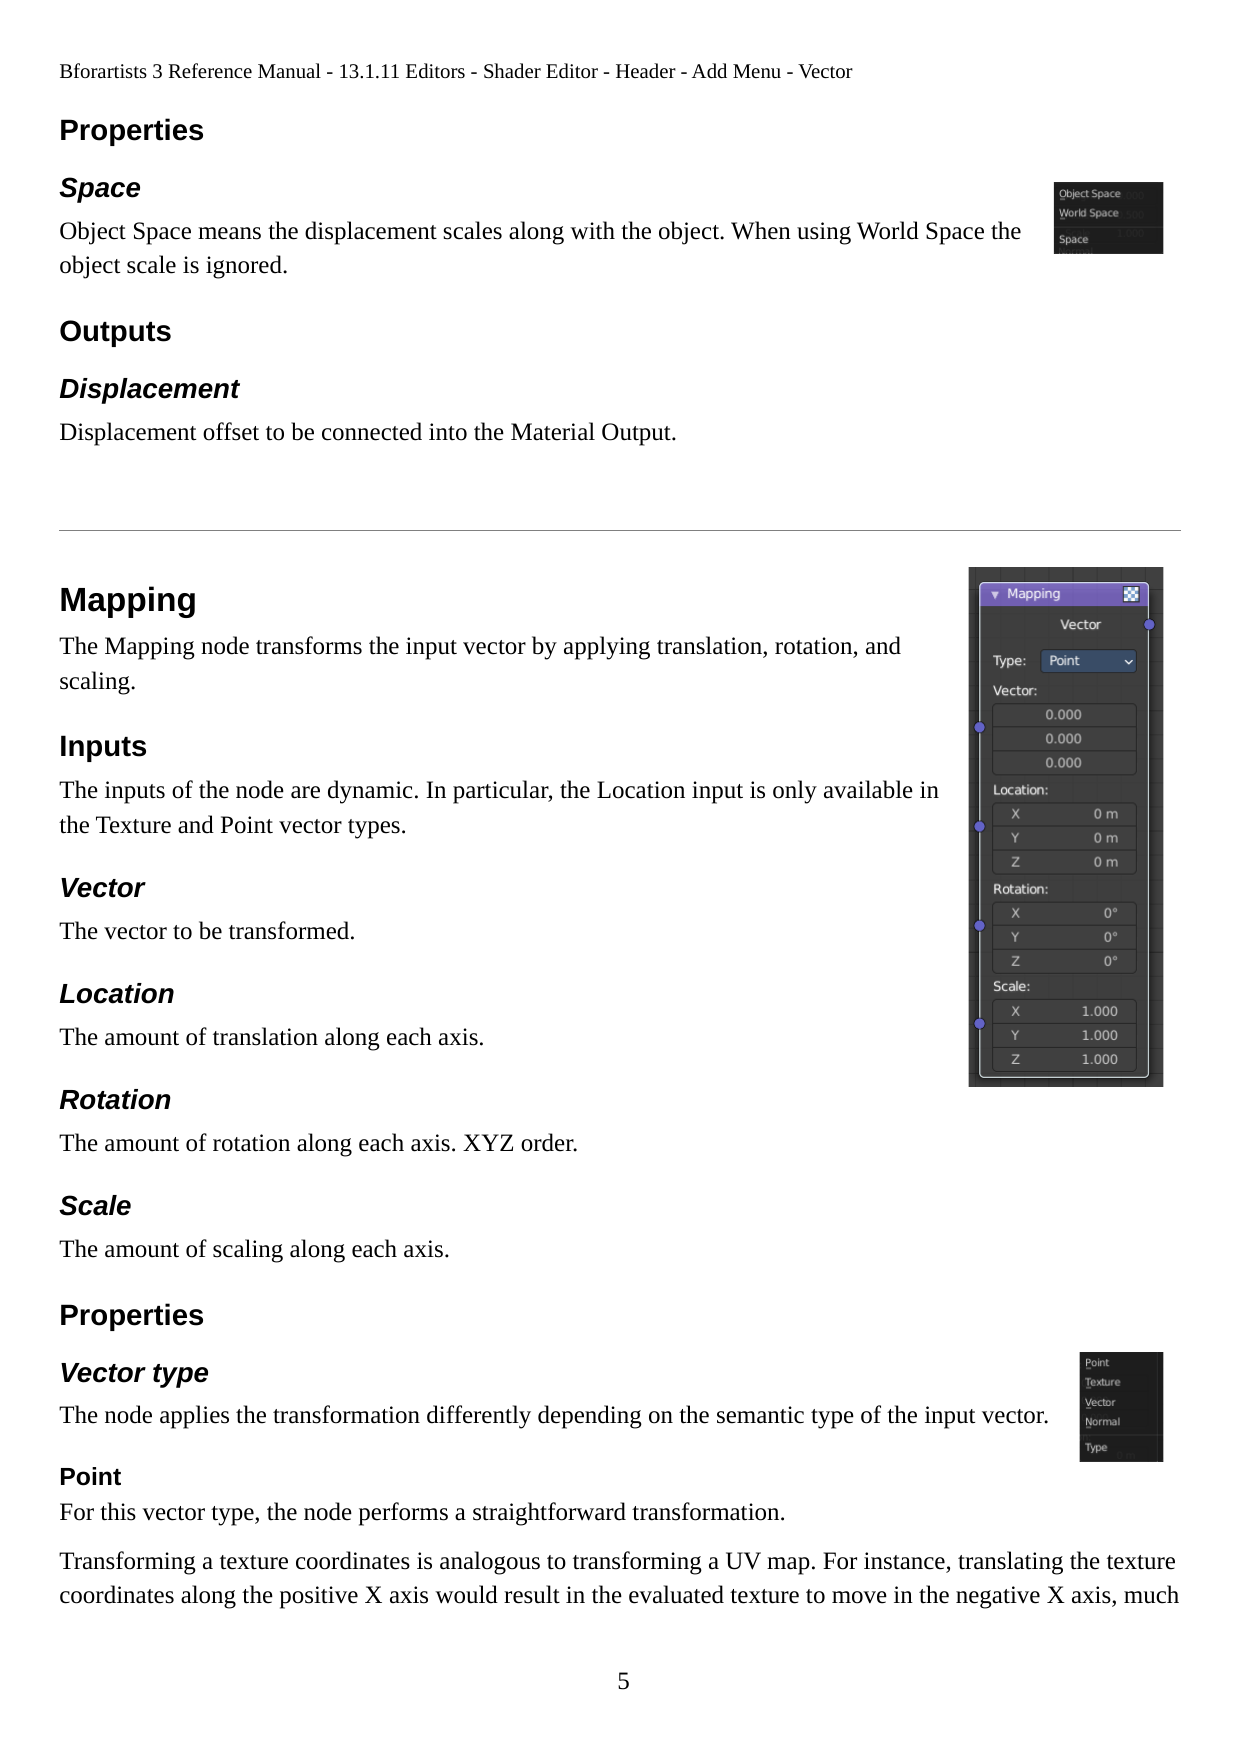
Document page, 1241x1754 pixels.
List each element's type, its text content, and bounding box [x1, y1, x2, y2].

text The vector to be transformed. [59, 916, 968, 945]
text The Mapping node transforms the input vector by applying translation, rotation, and scaling. [59, 631, 968, 694]
text The inputs of the node are dynamic. In particular, the Location input is only available in the Texture and Point vector types. [59, 776, 968, 839]
subtitle [1164, 1356, 1181, 1388]
subtitle Location [59, 978, 968, 1009]
subtitle [1164, 872, 1181, 903]
subtitle Inputs [59, 729, 968, 763]
subtitle Vector [59, 872, 968, 903]
text The node applies the transformation differently depending on the semantic type of the input vector. [59, 1401, 1079, 1429]
subtitle Scale [59, 1189, 1181, 1221]
subtitle [1164, 978, 1181, 1009]
subtitle Properties [59, 1297, 1181, 1331]
subtitle [1164, 580, 1181, 619]
subtitle Properties [59, 113, 1181, 146]
text The amount of scaling along each axis. [59, 1234, 1181, 1263]
subtitle Mapping [59, 580, 968, 619]
subtitle [1164, 729, 1181, 763]
text Transforming a texture coordinates is analogous to transforming a UV map. For instance, translating the texture coordinates along the positive X axis would result in the evaluated texture to move in the negative X axis, much [59, 1546, 1181, 1609]
picture [968, 567, 1164, 1087]
subtitle Space [59, 171, 1181, 203]
text The amount of translation along each axis. [59, 1022, 968, 1051]
subtitle Rotation [59, 1083, 1181, 1115]
subtitle Outputs [59, 314, 1181, 348]
text Displacement offset to be connected into the Material Output. [59, 417, 1181, 446]
picture [1079, 1352, 1164, 1462]
text Object Space means the displacement scales along with the object. When using World Space the object scale is ignored. [59, 216, 1181, 279]
text The amount of rotation along each axis. XYZ order. [59, 1128, 1181, 1157]
subtitle Vector type [59, 1356, 1079, 1388]
subtitle Displacement [59, 373, 1181, 404]
text For this vector type, the node performs a straightforward transformation. [59, 1497, 1181, 1526]
subtitle Point [59, 1462, 1181, 1491]
picture [1053, 182, 1164, 254]
